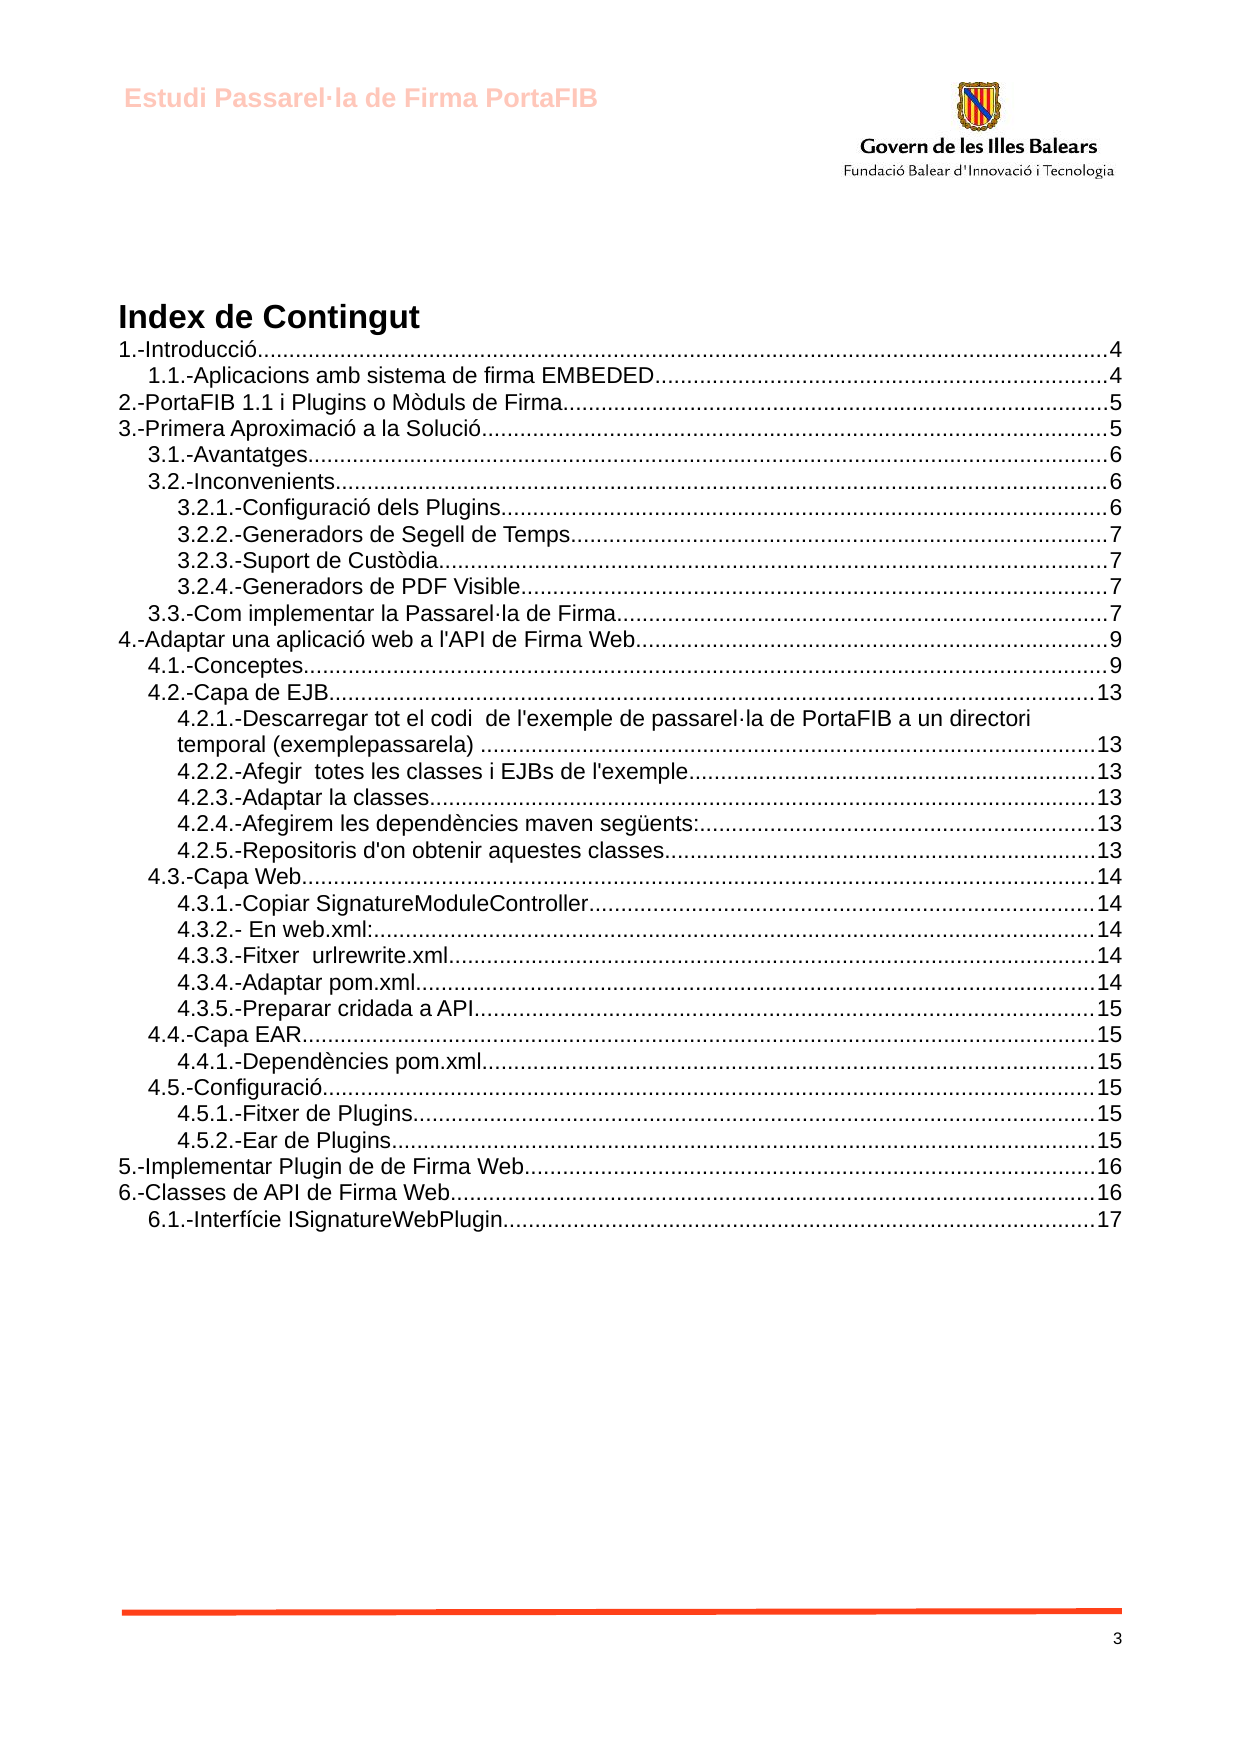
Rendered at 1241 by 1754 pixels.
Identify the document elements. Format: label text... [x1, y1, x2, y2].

picture [840, 82, 1117, 179]
text 1.1.-Aplicacions amb sistema de firma EMBEDED 4 [148, 362, 1122, 389]
text 4.3.2.- En web.xml: 14 [177, 916, 1122, 942]
text 4.3.3.-Fitxer urlrewrite.xml 14 [177, 942, 1122, 968]
text 4.2.-Capa de EJB 13 [148, 679, 1122, 705]
text 4.5.2.-Ear de Plugins 15 [177, 1127, 1122, 1153]
text 3.2.-Inconvenients 6 [148, 468, 1122, 494]
text 4.4.1.-Dependències pom.xml 15 [177, 1048, 1122, 1074]
text 1.-Introducció 4 [118, 336, 1122, 362]
text 3.2.2.-Generadors de Segell de Temps 7 [177, 521, 1122, 547]
text 4.2.5.-Repositoris d'on obtenir aquestes classes 13 [177, 837, 1122, 863]
text 3.1.-Avantatges 6 [148, 441, 1122, 468]
text 4.2.2.-Afegir totes les classes i EJBs de l'exemple 13 [177, 758, 1122, 784]
text 4.3.1.-Copiar SignatureModuleController 14 [177, 889, 1122, 916]
text 6.-Classes de API de Firma Web 16 [118, 1179, 1122, 1206]
text 5.-Implementar Plugin de de Firma Web 16 [118, 1153, 1122, 1179]
text 3.-Primera Aproximació a la Solució 5 [118, 415, 1122, 441]
text 4.2.3.-Adaptar la classes 13 [177, 784, 1122, 810]
text 2.-PortaFIB 1.1 i Plugins o Mòduls de Firma 5 [118, 389, 1122, 415]
subtitle Index de Contingut [118, 298, 1122, 336]
text 4.5.-Configuració 15 [148, 1074, 1122, 1100]
text 4.1.-Conceptes 9 [148, 652, 1122, 679]
text 4.4.-Capa EAR 15 [148, 1021, 1122, 1048]
text 3.2.1.-Configuració dels Plugins 6 [177, 494, 1122, 521]
text 4.-Adaptar una aplicació web a l'API de Firma Web 9 [118, 626, 1122, 652]
text 4.3.-Capa Web 14 [148, 863, 1122, 889]
text 4.3.4.-Adaptar pom.xml 14 [177, 968, 1122, 995]
text 4.3.5.-Preparar cridada a API 15 [177, 995, 1122, 1021]
text 3.2.4.-Generadors de PDF Visible 7 [177, 573, 1122, 599]
text 6.1.-Interfície ISignatureWebPlugin 17 [148, 1206, 1122, 1232]
text 3.3.-Com implementar la Passarel·la de Firma 7 [148, 599, 1122, 626]
text 4.5.1.-Fitxer de Plugins 15 [177, 1100, 1122, 1127]
text 3.2.3.-Suport de Custòdia 7 [177, 547, 1122, 573]
text 4.2.4.-Afegirem les dependències maven següents: 13 [177, 810, 1122, 837]
text 4.2.1.-Descarregar tot el codi de l'exemple de passarel·la de PortaFIB a un directori temporal (exemplepassarela) 13 [177, 705, 1122, 758]
